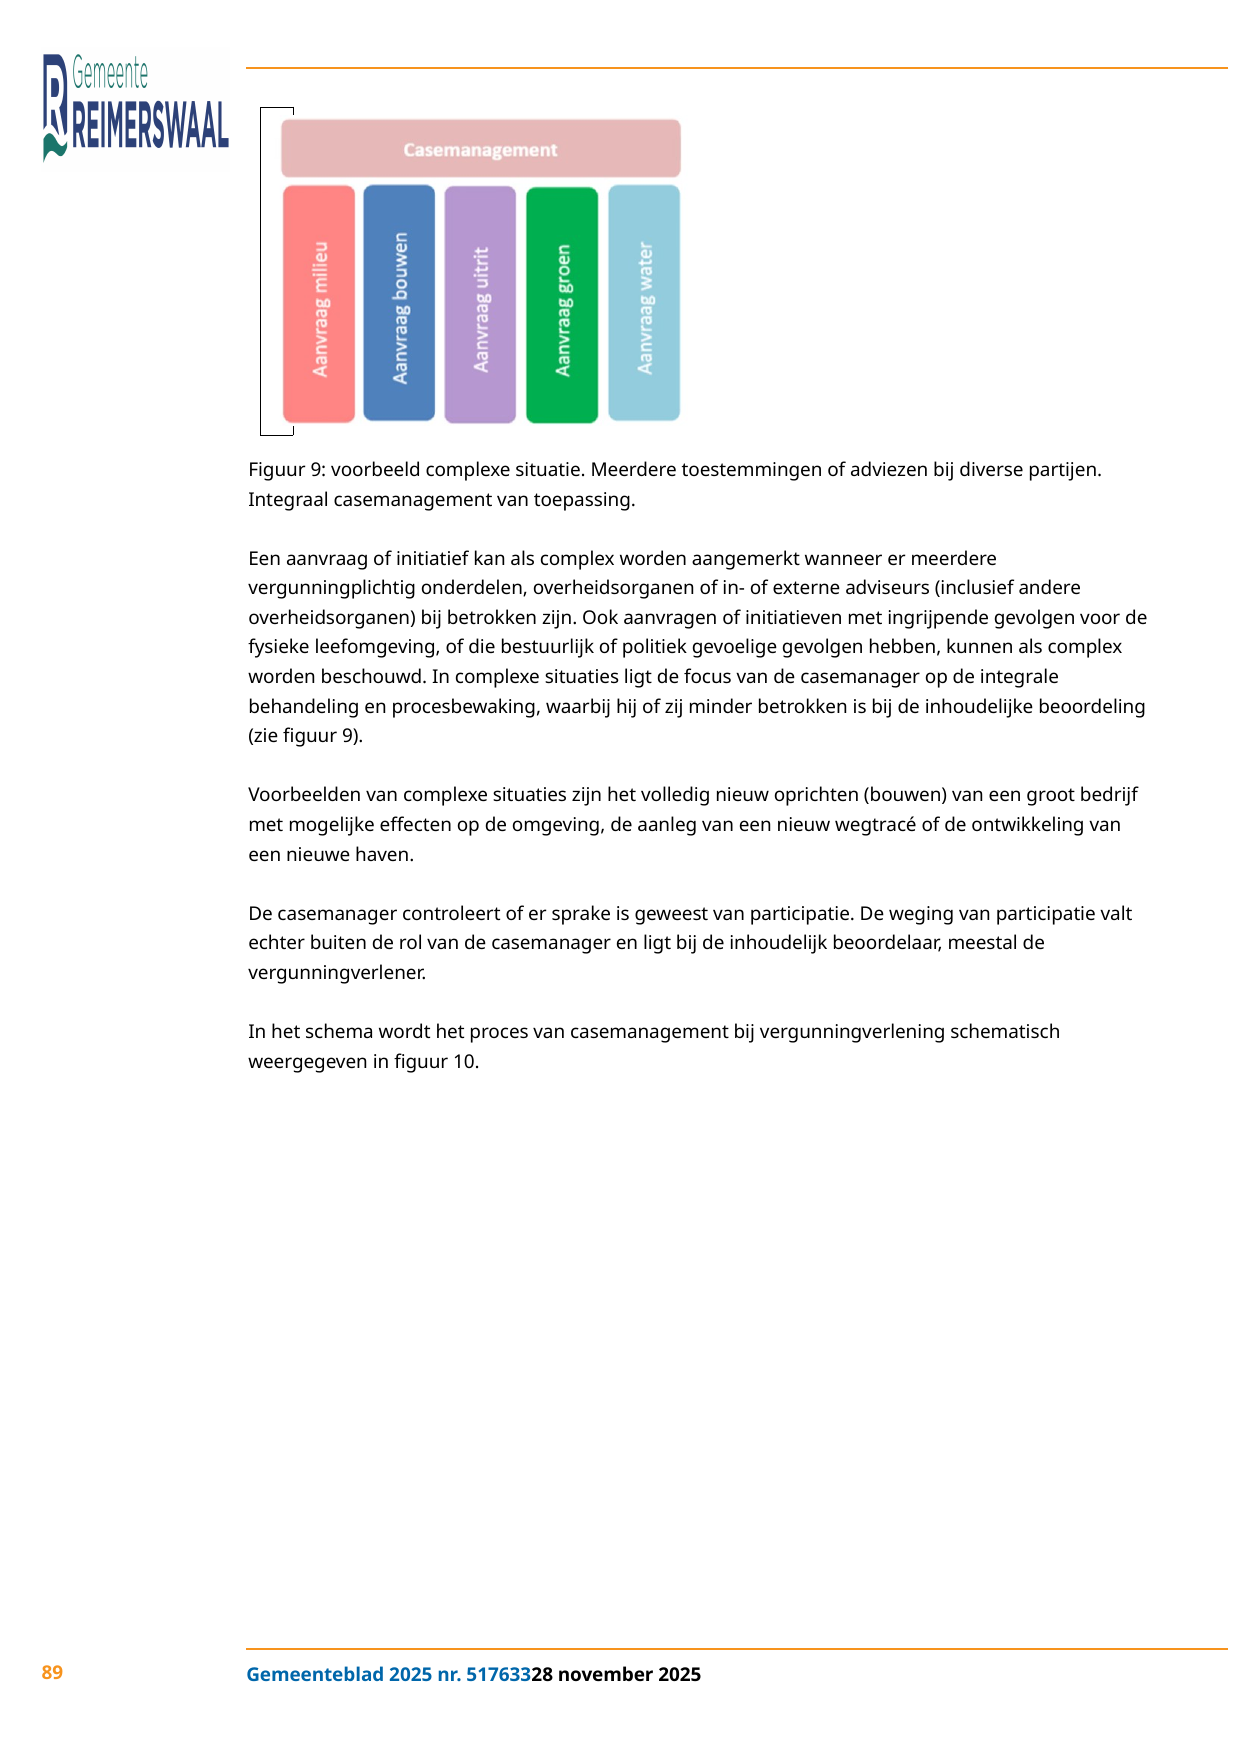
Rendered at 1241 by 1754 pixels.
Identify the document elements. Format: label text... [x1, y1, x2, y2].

picture [41, 47, 231, 172]
text Voorbeelden van complexe situaties zijn het volledig nieuw oprichten (bouwen) van een groot bedrijf met mogelijke effecten op de omgeving, de aanleg van een nieuw wegtracé of de ontwikkeling van een nieuwe haven. [248, 782, 1152, 867]
text Figuur 9: voorbeeld complexe situatie. Meerdere toestemmingen of adviezen bij diverse partijen. Integraal casemanagement van toepassing. [248, 456, 1152, 512]
text Een aanvraag of initiatief kan als complex worden aangemerkt wanneer er meerdere vergunningplichtig onderdelen, overheidsorganen of in- of externe adviseurs (inclusief andere overheidsorganen) bij betrokken zijn. Ook aanvragen of initiatieven met ingrijpende gevolgen voor de fysieke leefomgeving, of die bestuurlijk of politiek gevoelige gevolgen hebben, kunnen als complex worden beschouwd. In complexe situaties ligt de focus van de casemanager op de integrale behandeling en procesbewaking, waarbij hij of zij minder betrokken is bij de inhoudelijke beoordeling (zie figuur 9). [248, 545, 1152, 748]
picture [268, 115, 1173, 426]
text In het schema wordt het proces van casemanagement bij vergunningverlening schematisch weergegeven in figuur 10. [248, 1018, 1152, 1074]
text De casemanager controleert of er sprake is geweest van participatie. De weging van participatie valt echter buiten de rol van de casemanager en ligt bij de inhoudelijk beoordelaar, meestal de vergunningverlener. [248, 900, 1152, 985]
